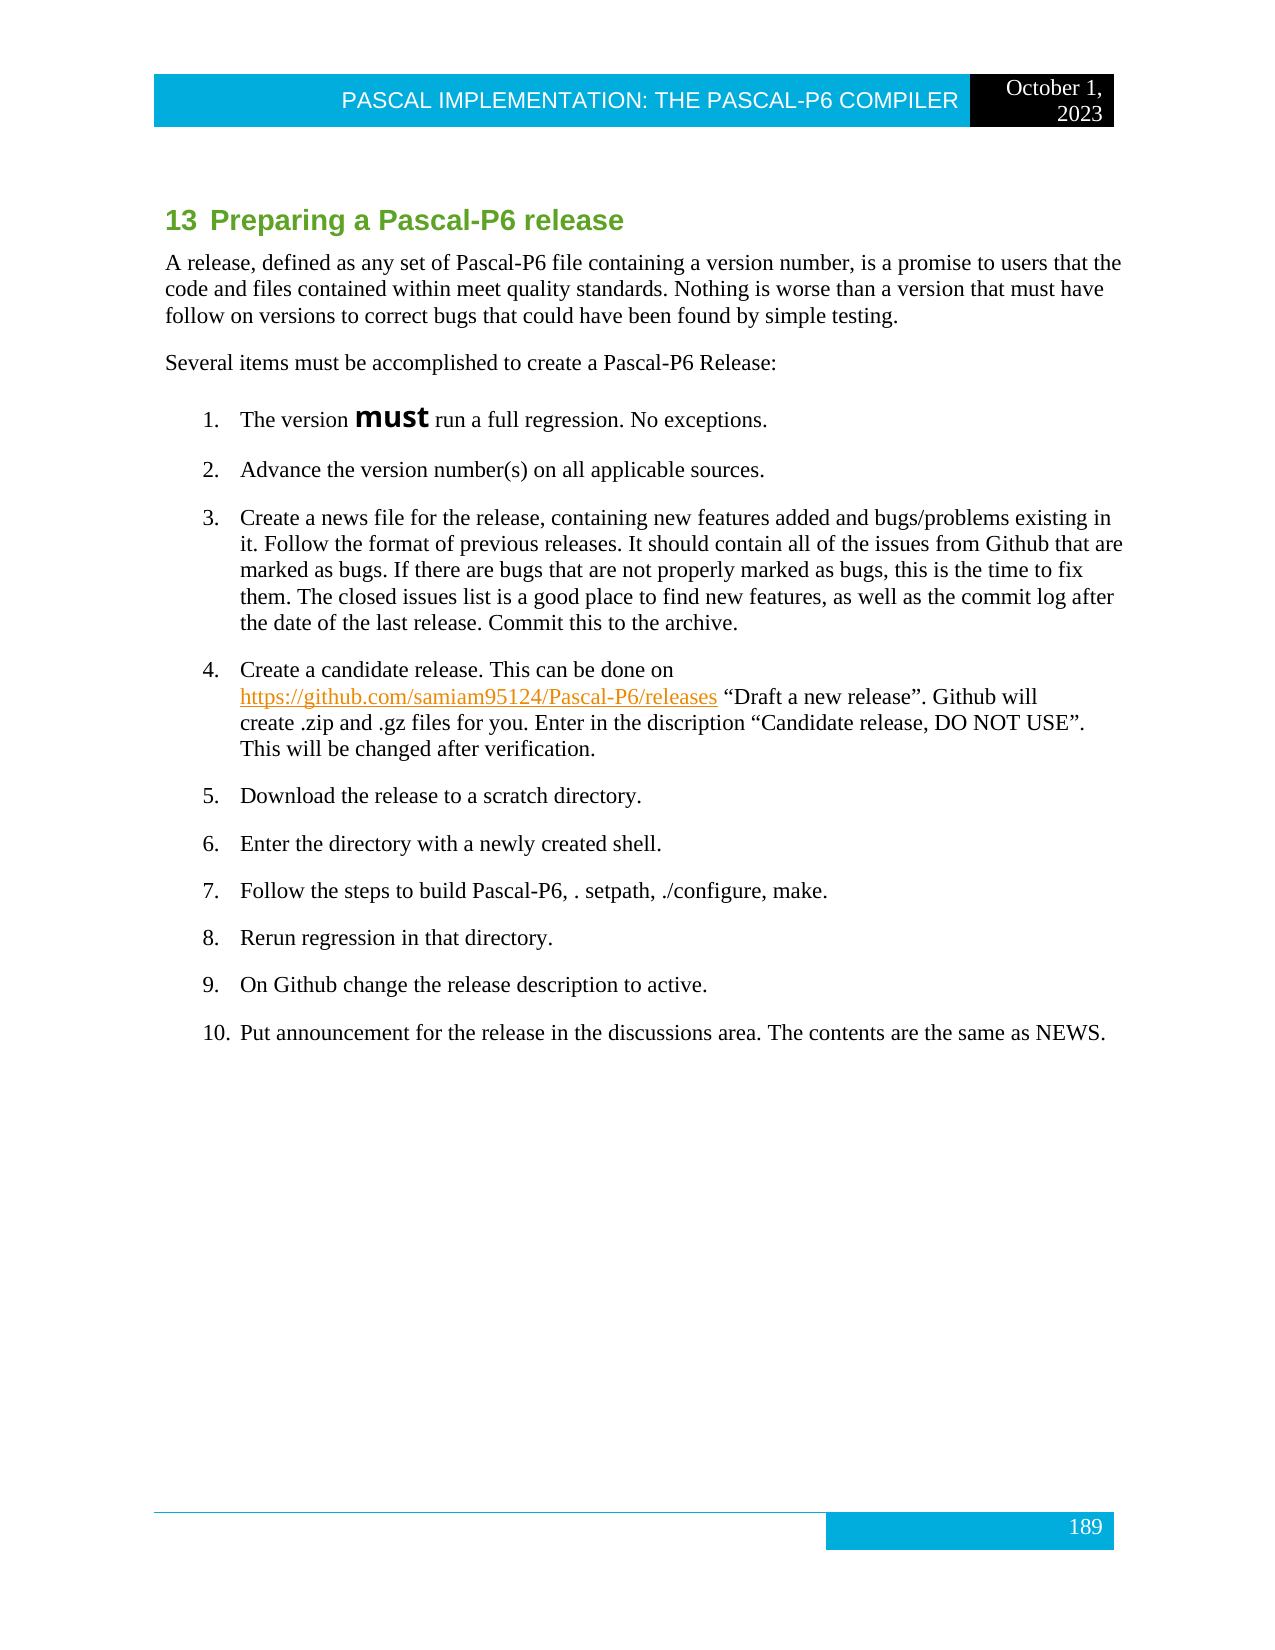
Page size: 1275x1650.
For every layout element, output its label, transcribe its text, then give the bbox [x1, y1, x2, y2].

list Create a news file for the release, containing new features added and bugs/problems existing in it. Follow the format of previous releases. It should contain all of the issues from Github that are marked as bugs. If there are bugs that are not properly marked as bugs, this is the time to fix them. The closed issues list is a good place to find new features, as well as the commit log after the date of the last release. Commit this to the archive. [202, 504, 1125, 636]
list The version must run a full regression. No exceptions. [202, 396, 1125, 436]
list Advance the version number(s) on all applicable sources. [202, 457, 1125, 483]
list Download the release to a scratch directory. [202, 783, 1125, 809]
text Several items must be accomplished to create a Pascal-P6 Release: [165, 349, 1125, 375]
list On Github change the release description to active. [202, 971, 1125, 998]
list Enter the directory with a newly created shell. [202, 830, 1125, 856]
subtitle Preparing a Pascal-P6 release [165, 203, 1125, 236]
list Rerun regression in that directory. [202, 924, 1125, 951]
list Follow the steps to build Pascal-P6, . setpath, ./configure, make. [202, 877, 1125, 903]
list Put announcement for the release in the discussions area. The contents are the same as NEWS. [202, 1018, 1125, 1045]
text A release, defined as any set of Pascal-P6 file containing a version number, is a promise to users that the code and files contained within meet quality standards. Nothing is worse than a version that must have follow on versions to correct bugs that could have been found by simple testing. [165, 249, 1125, 328]
list Create a candidate release. This can be done on https://github.com/samiam95124/Pascal-P6/releases “Draft a new release”. Github will create .zip and .gz files for you. Enter in the discription “Candidate release, DO NOT USE”. This will be changed after verification. [202, 656, 1125, 762]
